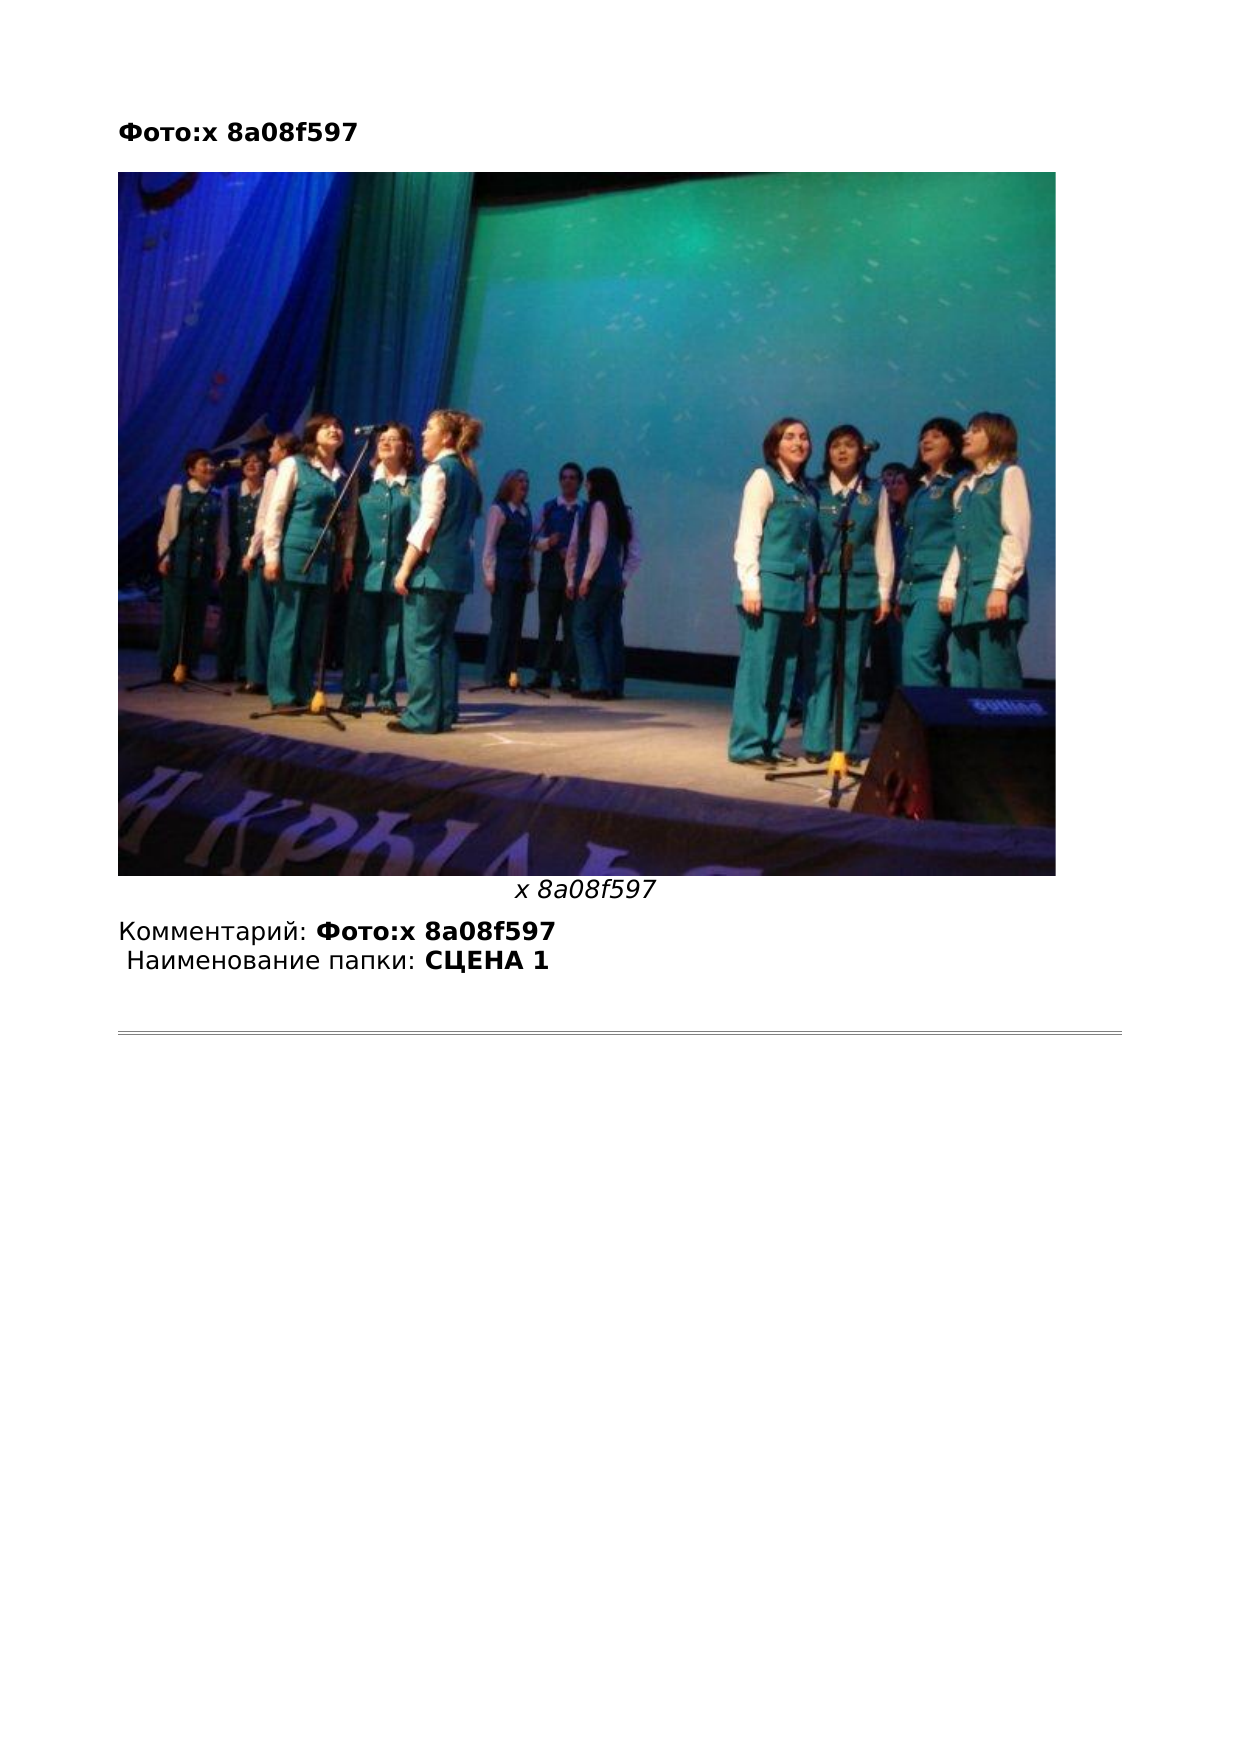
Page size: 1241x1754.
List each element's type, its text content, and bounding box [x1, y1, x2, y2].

text Комментарий: Фото:x 8a08f597 Наименование папки: СЦЕНА 1 [118, 917, 1122, 1004]
picture [118, 172, 1056, 876]
subtitle Фото:x 8a08f597 [118, 118, 1122, 147]
text x 8a08f597 [118, 876, 1056, 904]
